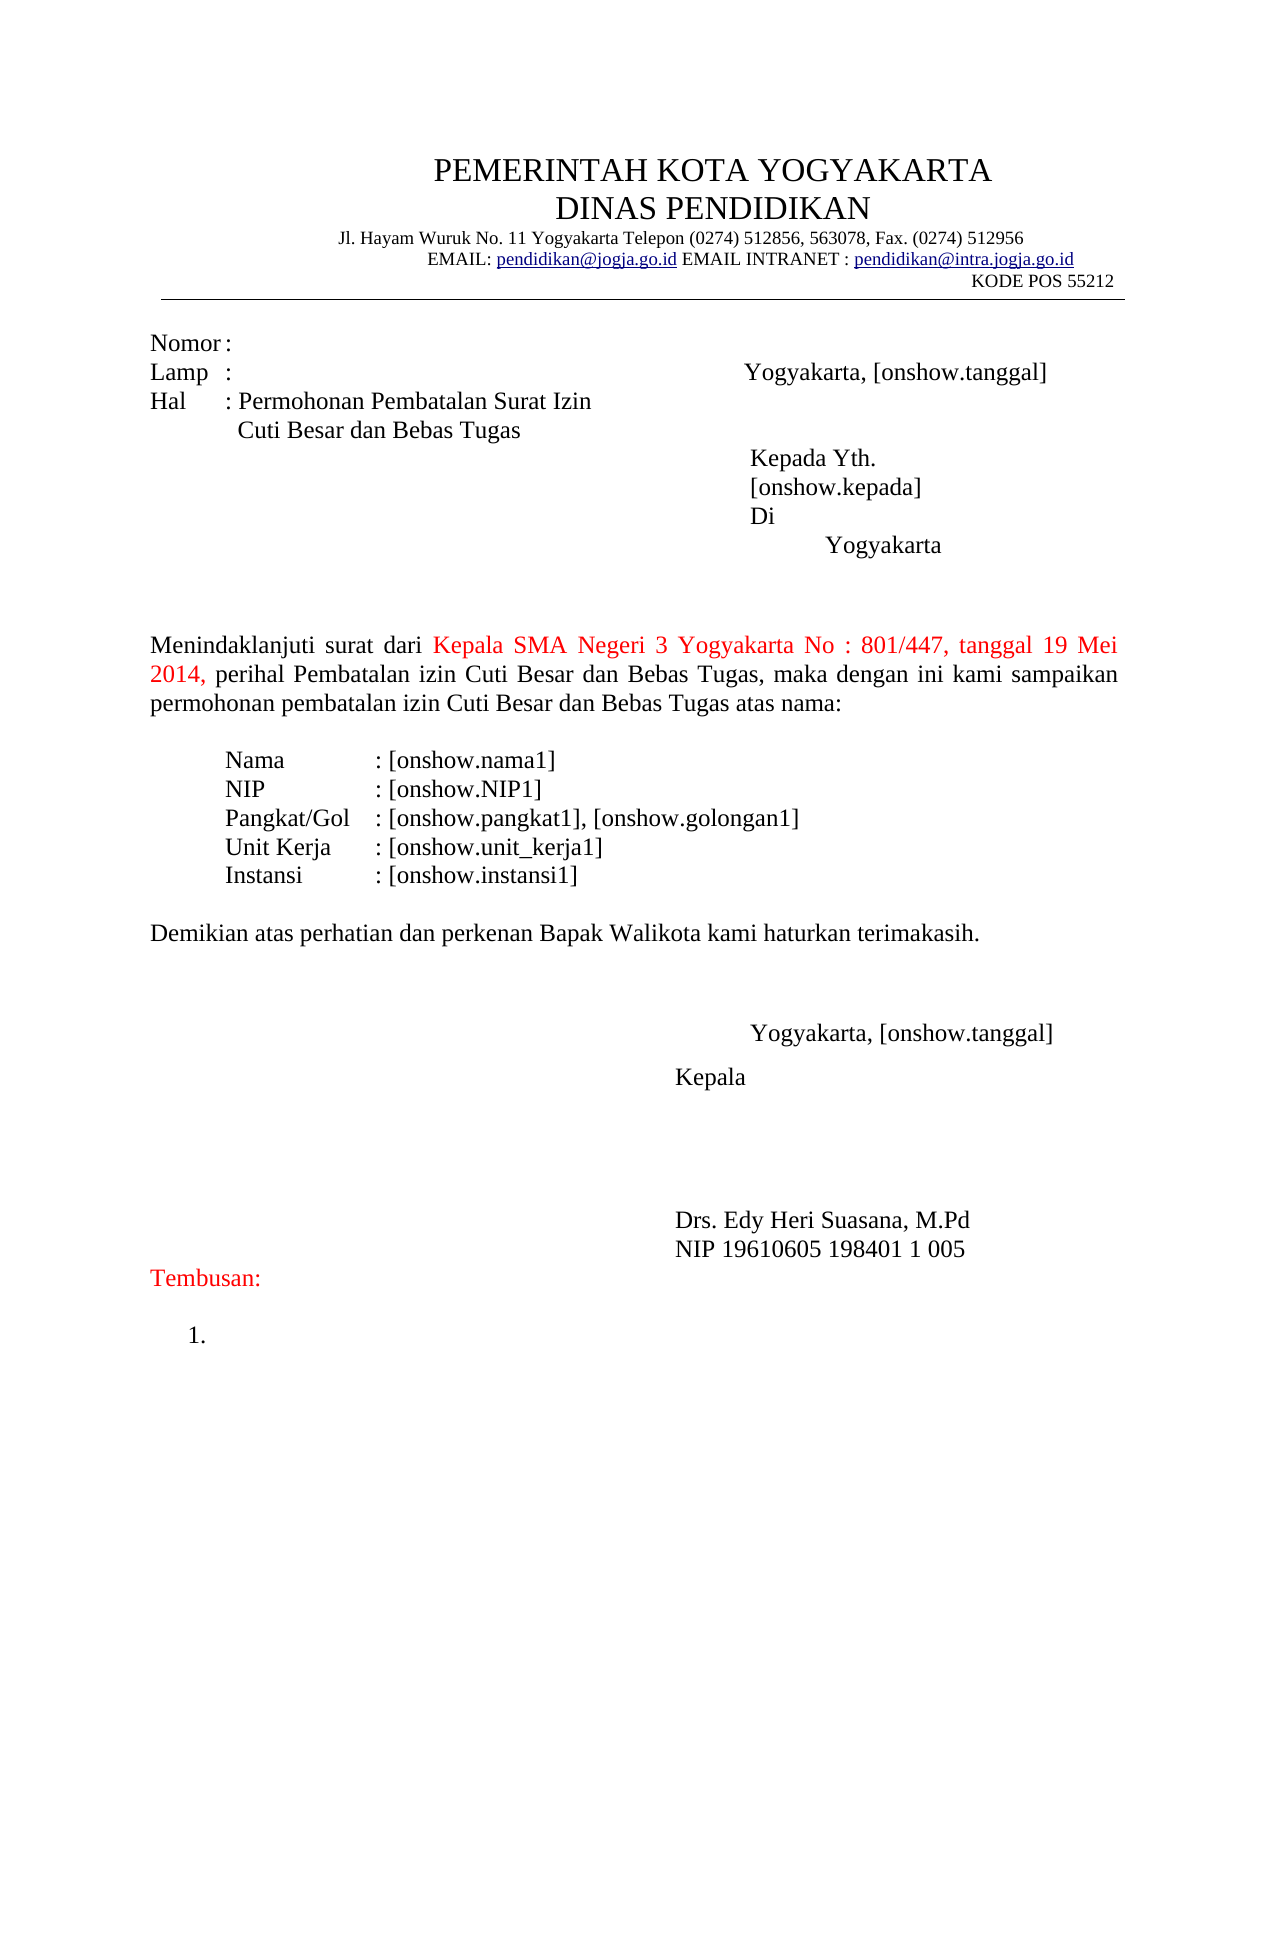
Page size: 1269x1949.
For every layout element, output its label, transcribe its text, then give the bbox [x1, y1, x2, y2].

text Kepada Yth. [150, 443, 1119, 472]
text Lamp : Yogyakarta, [onshow.tanggal] [150, 357, 1119, 386]
text Demikian atas perhatian dan perkenan Bapak Walikota kami haturkan terimakasih. [150, 918, 1119, 947]
text Kepala [150, 1062, 1119, 1090]
text Nomor : [150, 328, 1119, 357]
text Drs. Edy Heri Suasana, M.Pd [675, 1205, 1119, 1234]
table_header PEMERINTAH KOTA YOGYAKARTA DINAS PENDIDIKAN Jl. Hayam Wuruk No. 11 Yogyakarta Telepon (0274) 512856, 563078, Fax. (0274) 512956 EMAIL: pendidikan@jogja.go.id EMAIL INTRANET : pendidikan@intra.jogja.go.id KODE POS 55212 [301, 150, 1125, 299]
text Di [150, 501, 1119, 530]
text Tembusan: [150, 1263, 1119, 1292]
text Pangkat/Gol : [onshow.pangkat1], [onshow.golongan1] [150, 803, 1119, 832]
text NIP 19610605 198401 1 005 [600, 1234, 1119, 1263]
text Menindaklanjuti surat dari Kepala SMA Negeri 3 Yogyakarta No : 801/447, tanggal 19 Mei 2014, perihal Pembatalan izin Cuti Besar dan Bebas Tugas, maka dengan ini kami sampaikan permohonan pembatalan izin Cuti Besar dan Bebas Tugas atas nama: [150, 630, 1119, 717]
text Unit Kerja : [onshow.unit_kerja1] [150, 832, 1119, 860]
text Nama : [onshow.nama1] [150, 745, 1119, 774]
text Instansi : [onshow.instansi1] [150, 860, 1119, 889]
text Hal : Permohonan Pembatalan Surat Izin [150, 386, 1119, 415]
text Yogyakarta, [onshow.tanggal] [600, 975, 1119, 1047]
text Yogyakarta [150, 530, 1119, 558]
text [onshow.kepada] [150, 472, 1119, 501]
text Cuti Besar dan Bebas Tugas [150, 415, 1119, 443]
text NIP : [onshow.NIP1] [150, 774, 1119, 803]
table_header [161, 150, 301, 299]
